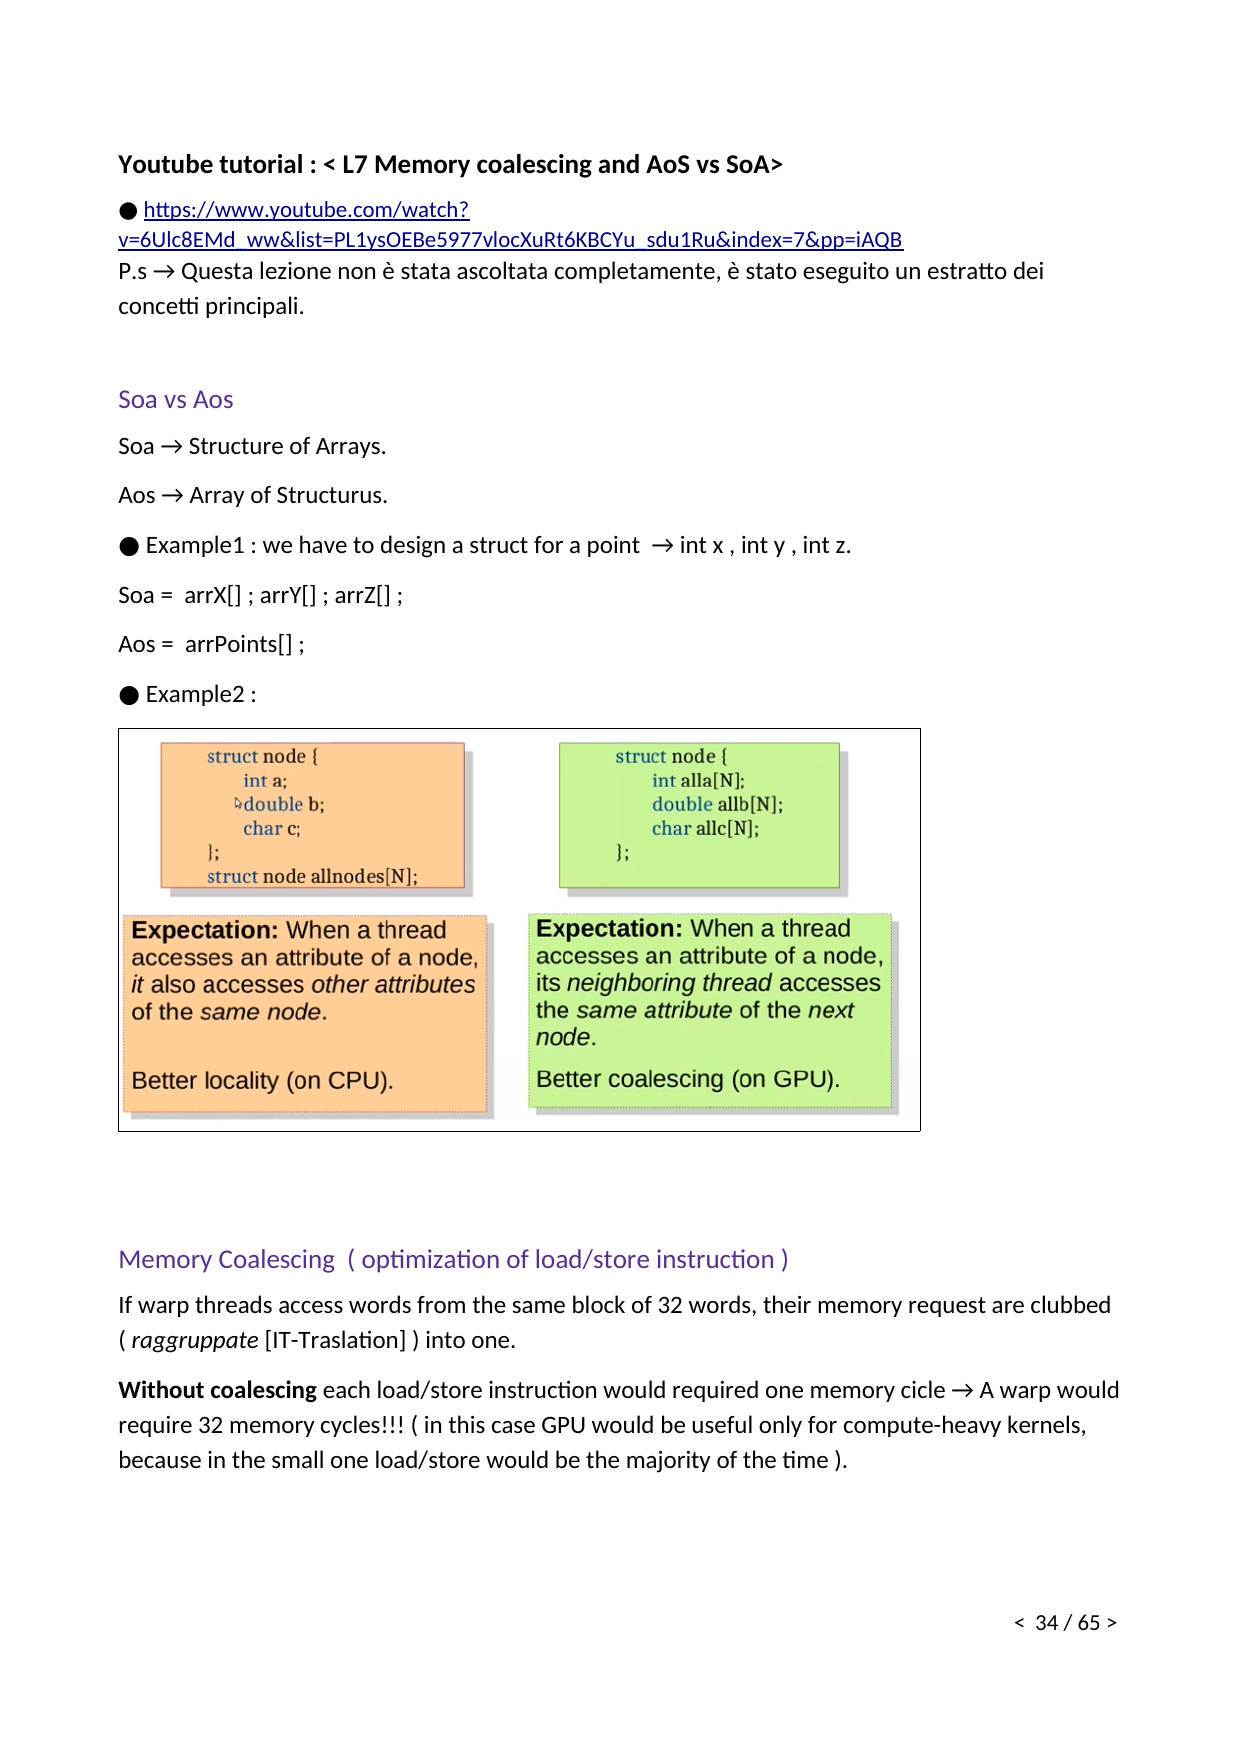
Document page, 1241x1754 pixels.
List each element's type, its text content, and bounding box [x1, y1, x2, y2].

subtitle Soa vs Aos [118, 382, 1122, 415]
text Soa → Structure of Arrays. [118, 430, 1122, 461]
text Aos → Array of Structurus. [118, 479, 1122, 510]
text Without coalescing each load/store instruction would required one memory cicle → A warp would require 32 memory cycles!!! ( in this case GPU would be useful only for compute-heavy kernels, because in the small one load/store would be the majority of the time ). [118, 1374, 1122, 1475]
subtitle Youtube tutorial : < L7 Memory coalescing and AoS vs SoA> [118, 148, 1122, 181]
text Soa = arrX[] ; arrY[] ; arrZ[] ; [118, 579, 1122, 609]
text ● https://www.youtube.com/watch?v=6Ulc8EMd_ww&list=PL1ysOEBe5977vlocXuRt6KBCYu_sdu1Ru&index=7&pp=iAQB [118, 195, 1122, 253]
text ● Example1 : we have to design a struct for a point → int x , int y , int z. [118, 529, 1122, 560]
picture [121, 730, 917, 1128]
subtitle Memory Coalescing ( optimization of load/store instruction ) [118, 1242, 1122, 1275]
text P.s → Questa lezione non è stata ascoltata completamente, è stato eseguito un estratto dei concetti principali. [118, 255, 1122, 321]
text If warp threads access words from the same block of 32 words, their memory request are clubbed ( raggruppate [IT-Traslation] ) into one. [118, 1290, 1122, 1355]
text Aos = arrPoints[] ; [118, 628, 1122, 659]
text ● Example2 : [118, 678, 1122, 708]
